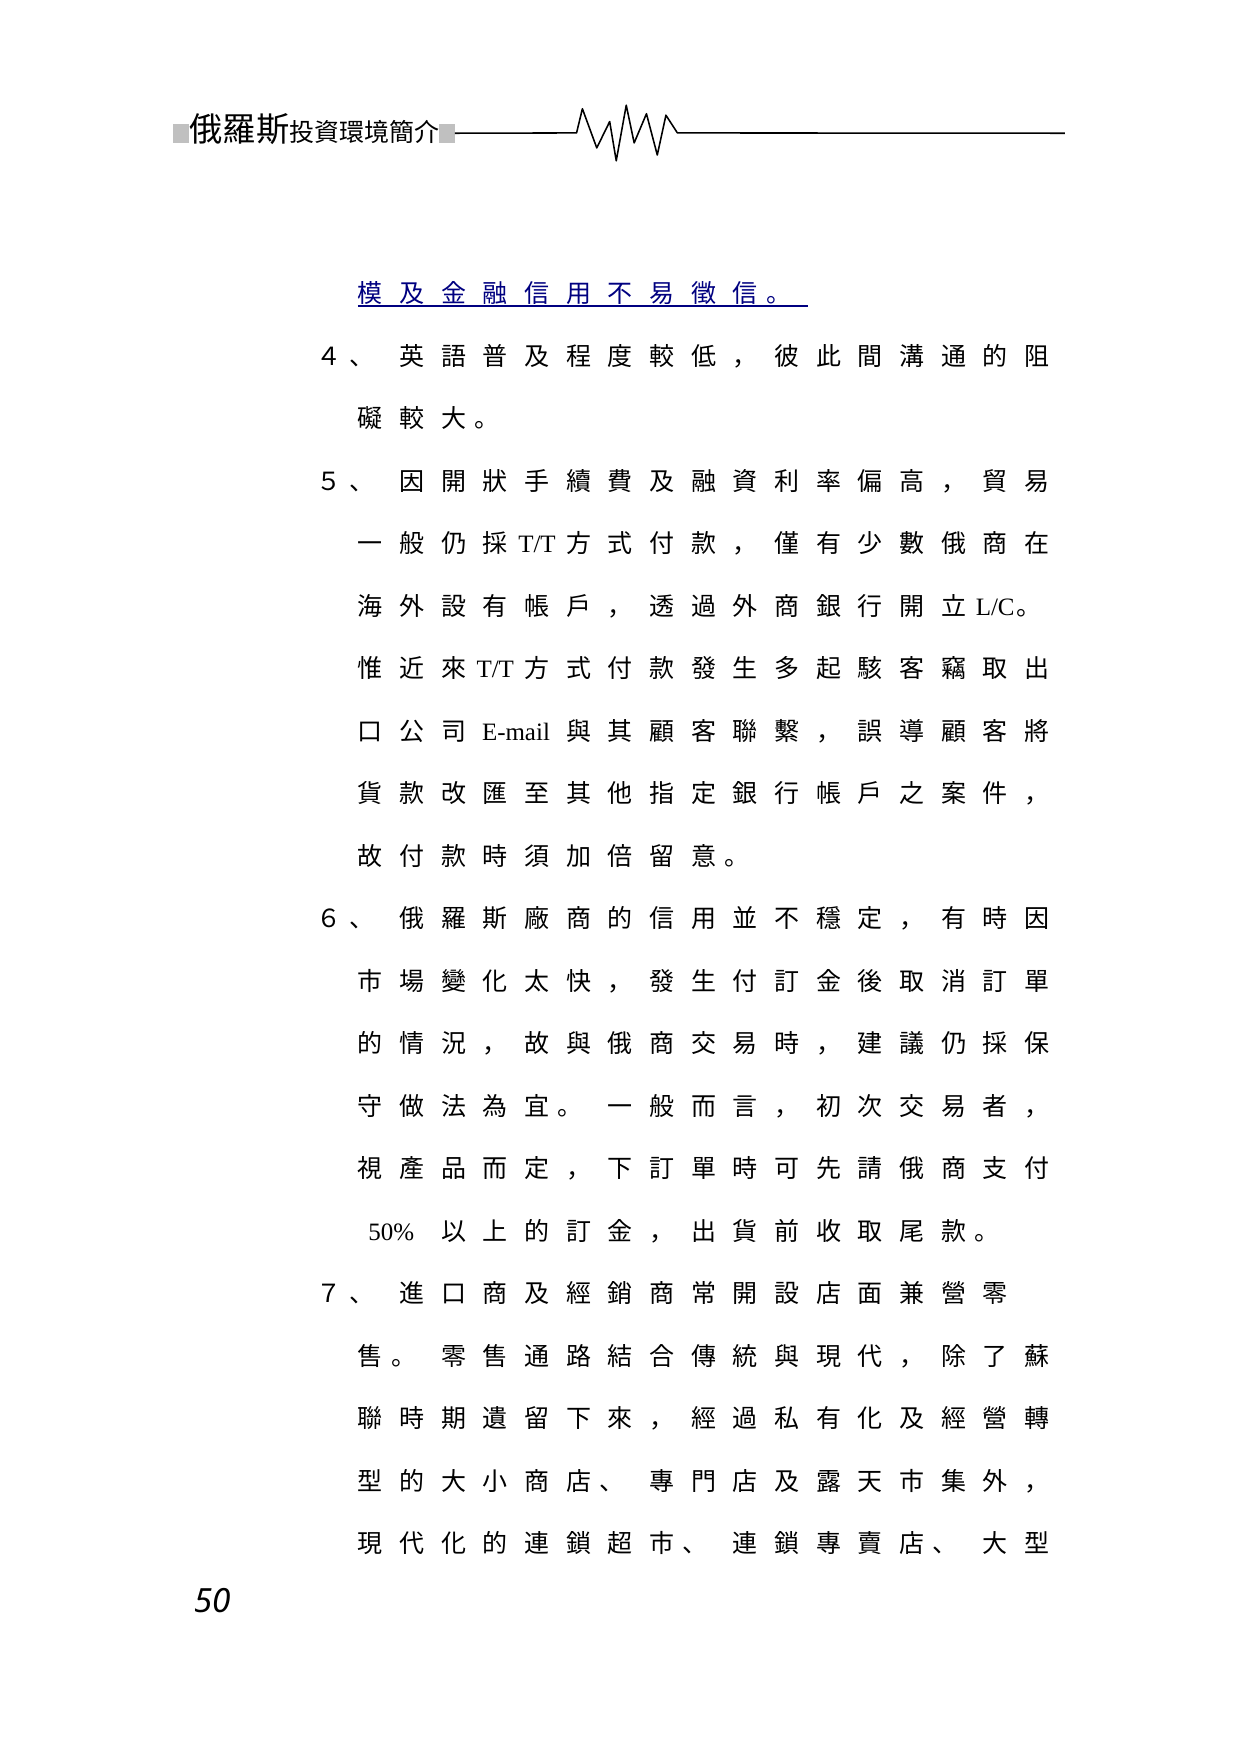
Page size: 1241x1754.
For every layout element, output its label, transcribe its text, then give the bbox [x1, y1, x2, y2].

text ７、進口商及經銷商常開設店面兼營零售。零售通路結合傳統與現代，除了蘇聯時期遺留下來，經過私有化及經營轉型的大小商店、專門店及露天市集外，現代化的連鎖超市、連鎖專賣店、大型 [281, 1250, 1058, 1563]
text ５、因開狀手續費及融資利率偏高，貿易一般仍採T/T方式付款，僅有少數俄商在海外設有帳戶，透過外商銀行開立L/C。惟近來T/T方式付款發生多起駭客竊取出口公司E-mail與其顧客聯繫，誤導顧客將貨款改匯至其他指定銀行帳戶之案件，故付款時須加倍留意。 [281, 438, 1058, 875]
text ６、俄羅斯廠商的信用並不穩定，有時因市場變化太快，發生付訂金後取消訂單的情況，故與俄商交易時，建議仍採保守做法為宜。一般而言，初次交易者，視產品而定，下訂單時可先請俄商支付50%以上的訂金，出貨前收取尾款。 [281, 875, 1058, 1250]
text ４、英語普及程度較低，彼此間溝通的阻礙較大。 [281, 313, 1058, 438]
text 模及金融信用不易徵信。 [281, 250, 1058, 313]
